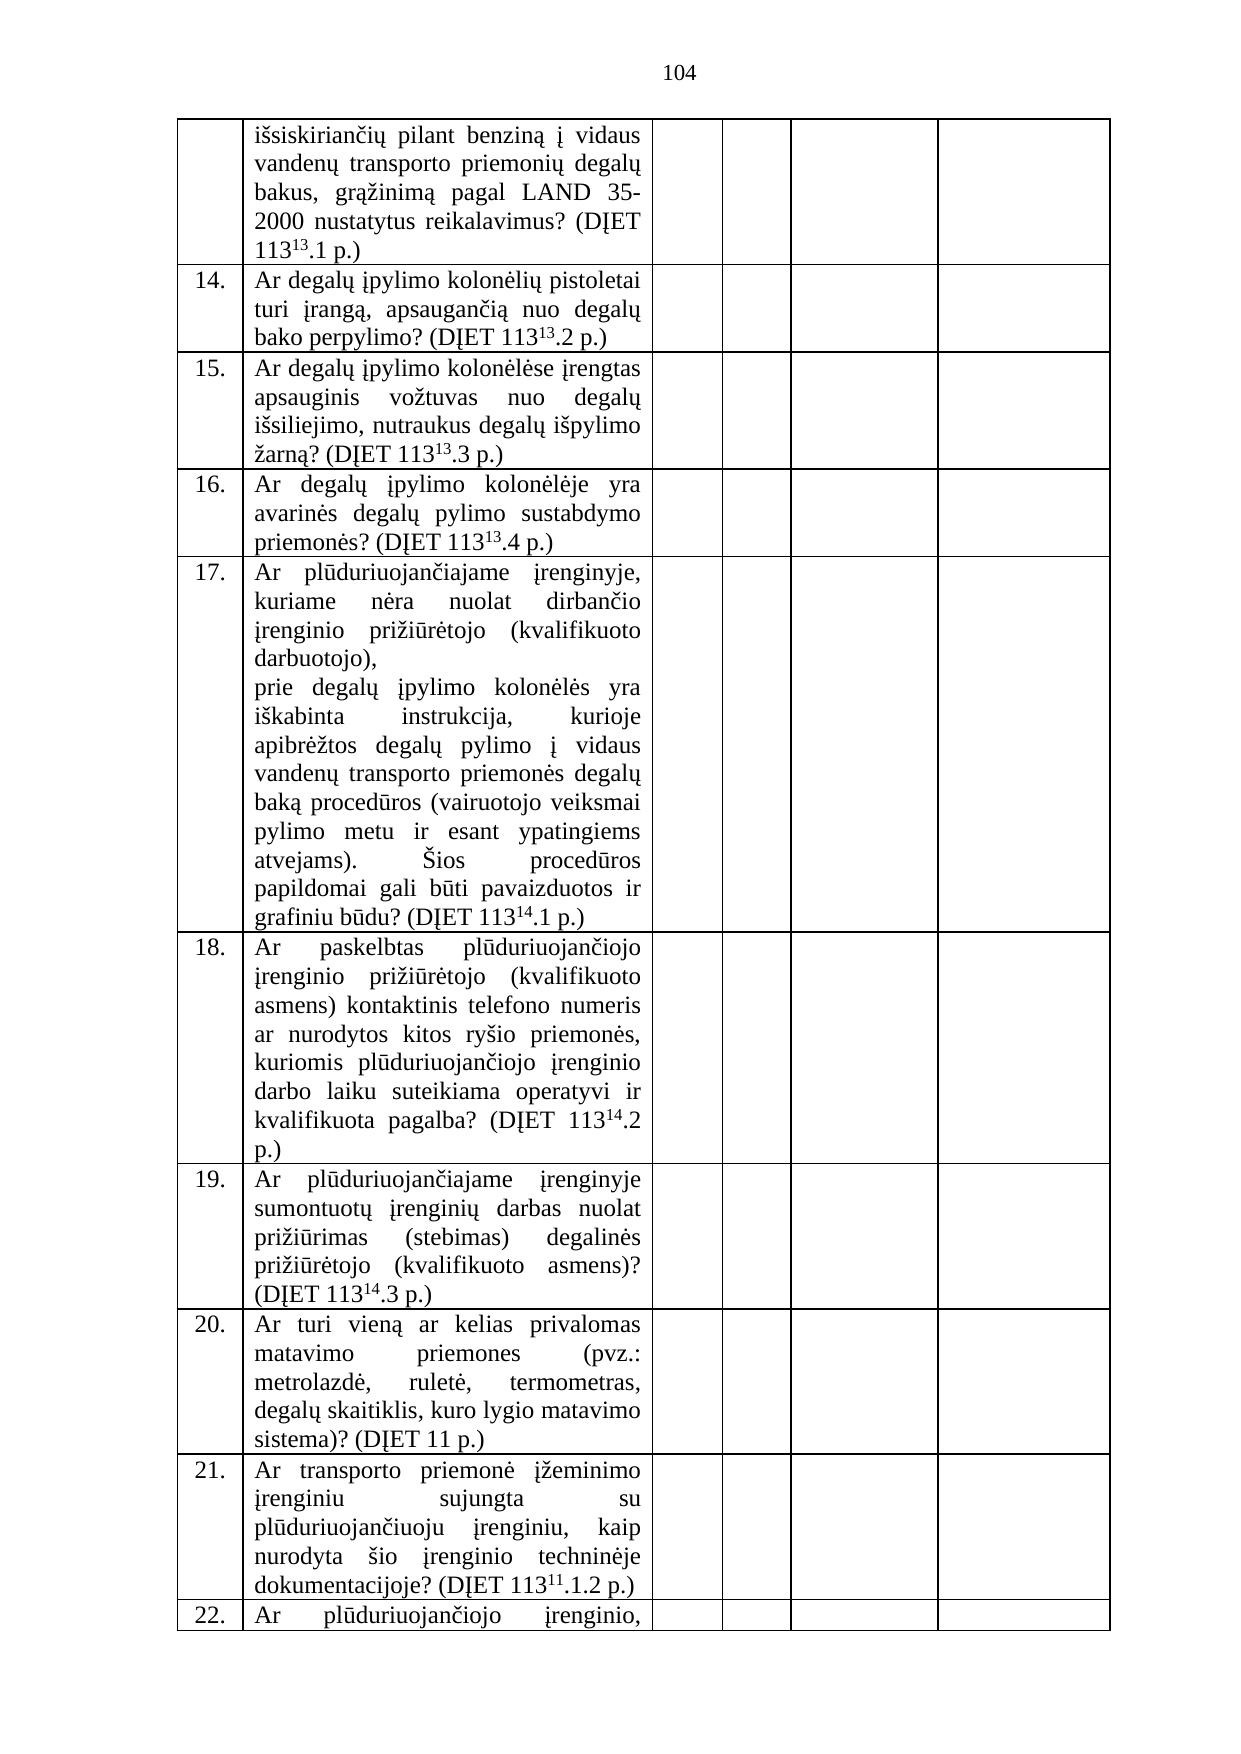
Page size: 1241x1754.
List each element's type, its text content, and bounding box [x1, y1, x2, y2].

table_cell Ar degalų įpylimo kolonėlėje yra avarinės degalų pylimo sustabdymo priemonės? (DĮET 11313.4 p.) [244, 470, 652, 556]
table_cell [792, 1310, 937, 1453]
table_cell [939, 1164, 1109, 1308]
table_cell [723, 1310, 790, 1453]
table_cell [939, 265, 1109, 351]
table_cell [723, 557, 790, 931]
table_cell [939, 1310, 1109, 1453]
table_cell 16. [178, 470, 242, 556]
table_cell [723, 120, 790, 263]
table_cell Ar degalų įpylimo kolonėlių pistoletai turi įrangą, apsaugančią nuo degalų bako perpylimo? (DĮET 11313.2 p.) [244, 265, 652, 351]
table_cell [653, 120, 722, 263]
table_cell [723, 933, 790, 1162]
table_cell [792, 557, 937, 931]
table_cell [653, 353, 722, 468]
table_cell [723, 1455, 790, 1598]
table_cell [723, 353, 790, 468]
table_cell Ar paskelbtas plūduriuojančiojo įrenginio prižiūrėtojo (kvalifikuoto asmens) kontaktinis telefono numeris ar nurodytos kitos ryšio priemonės, kuriomis plūduriuojančiojo įrenginio darbo laiku suteikiama operatyvi ir kvalifikuota pagalba? (DĮET 11314.2 p.) [244, 933, 652, 1162]
table_cell Ar transporto priemonė įžeminimo įrenginiu sujungta su plūduriuojančiuoju įrenginiu, kaip nurodyta šio įrenginio techninėje dokumentacijoje? (DĮET 11311.1.2 p.) [244, 1455, 652, 1598]
table_cell [653, 265, 722, 351]
table_cell [653, 470, 722, 556]
table_cell [723, 1164, 790, 1308]
table_cell [792, 1455, 937, 1598]
table_cell [939, 470, 1109, 556]
table_cell [792, 470, 937, 556]
table_cell 19. [178, 1164, 242, 1308]
table_cell [723, 1600, 790, 1630]
table_cell [792, 120, 937, 263]
table_cell [792, 265, 937, 351]
table_cell Ar turi vieną ar kelias privalomas matavimo priemones (pvz.: metrolazdė, ruletė, termometras, degalų skaitiklis, kuro lygio matavimo sistema)? (DĮET 11 p.) [244, 1310, 652, 1453]
table_cell [792, 1164, 937, 1308]
table_cell [792, 1600, 937, 1630]
table_cell 14. [178, 265, 242, 351]
table_cell 15. [178, 353, 242, 468]
table_cell 22. [178, 1600, 242, 1630]
table_cell [653, 1310, 722, 1453]
table_cell 17. [178, 557, 242, 931]
table_cell Ar plūduriuojančiajame įrenginyje sumontuotų įrenginių darbas nuolat prižiūrimas (stebimas) degalinės prižiūrėtojo (kvalifikuoto asmens)? (DĮET 11314.3 p.) [244, 1164, 652, 1308]
table_cell [653, 1600, 722, 1630]
table_cell [723, 470, 790, 556]
table_cell 20. [178, 1310, 242, 1453]
table_cell Ar plūduriuojančiojo įrenginio, [244, 1600, 652, 1630]
table_cell Ar degalų įpylimo kolonėlėse įrengtas apsauginis vožtuvas nuo degalų išsiliejimo, nutraukus degalų išpylimo žarną? (DĮET 11313.3 p.) [244, 353, 652, 468]
table_cell išsiskiriančių pilant benziną į vidaus vandenų transporto priemonių degalų bakus, grąžinimą pagal LAND 35-2000 nustatytus reikalavimus? (DĮET 11313.1 p.) [244, 120, 652, 263]
table_cell 18. [178, 933, 242, 1162]
table_cell Ar plūduriuojančiajame įrenginyje, kuriame nėra nuolat dirbančio įrenginio prižiūrėtojo (kvalifikuoto darbuotojo), prie degalų įpylimo kolonėlės yra iškabinta instrukcija, kurioje apibrėžtos degalų pylimo į vidaus vandenų transporto priemonės degalų baką procedūros (vairuotojo veiksmai pylimo metu ir esant ypatingiems atvejams). Šios procedūros papildomai gali būti pavaizduotos ir grafiniu būdu? (DĮET 11314.1 p.) [244, 557, 652, 931]
table_cell [939, 1600, 1109, 1630]
table_cell [939, 353, 1109, 468]
table_cell [939, 557, 1109, 931]
table_cell [792, 353, 937, 468]
table_cell 21. [178, 1455, 242, 1598]
table_cell [939, 933, 1109, 1162]
table_cell [653, 557, 722, 931]
table_cell [939, 120, 1109, 263]
table_cell [939, 1455, 1109, 1598]
table_cell [653, 933, 722, 1162]
table_cell [792, 933, 937, 1162]
table_cell [653, 1164, 722, 1308]
table_cell [653, 1455, 722, 1598]
table_cell [178, 120, 242, 263]
table_cell [723, 265, 790, 351]
